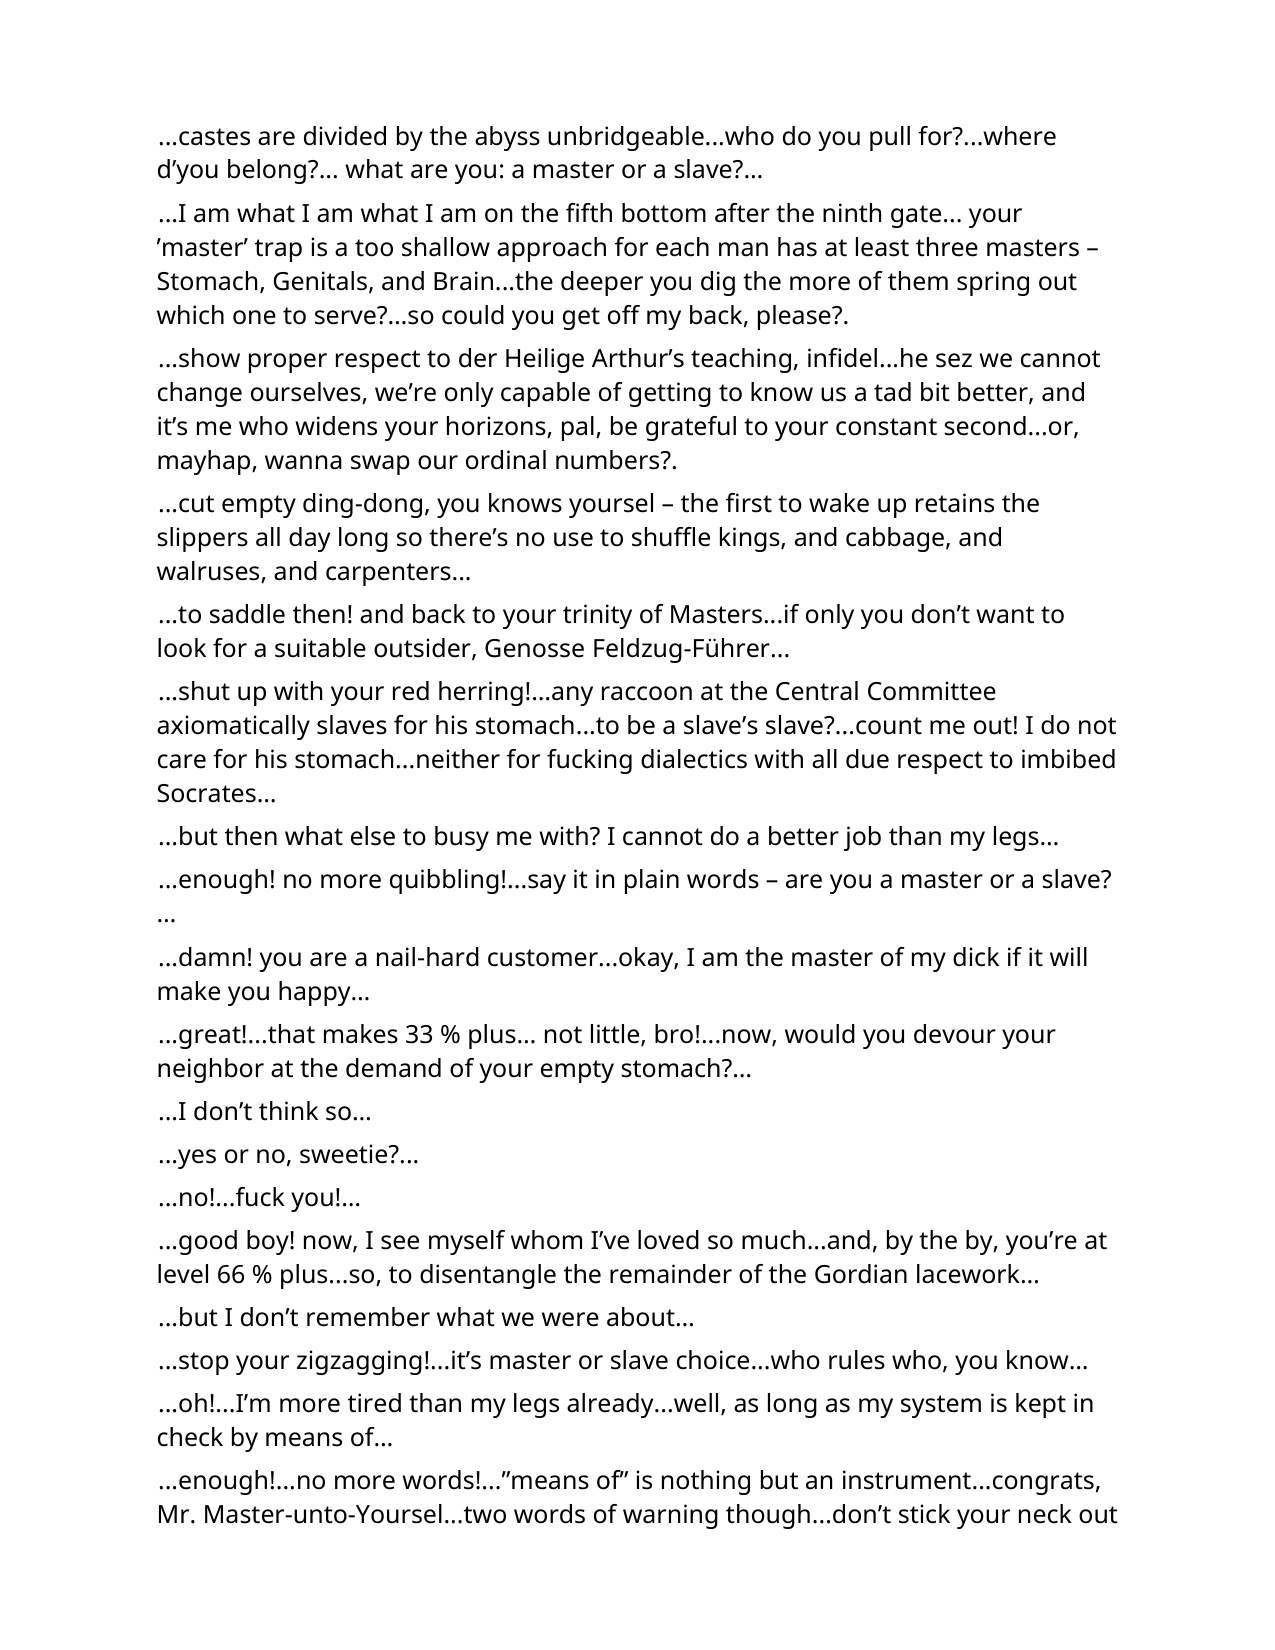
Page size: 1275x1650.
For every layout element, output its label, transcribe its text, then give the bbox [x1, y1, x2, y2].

text ...but then what else to busy me with? I cannot do a better job than my legs… [156, 819, 1118, 853]
text ...to saddle then! and back to your trinity of Masters...if only you don’t want to look for a suitable outsider, Genosse Feldzug-Führer... [156, 597, 1118, 665]
text ...enough!...no more words!...”means of” is nothing but an instrument...congrats, Mr. Master-unto-Yoursel...two words of warning though...don’t stick your neck out [156, 1463, 1118, 1531]
text ...show proper respect to der Heilige Arthur’s teaching, infidel...he sez we cannot change ourselves, we’re only capable of getting to know us a tad bit better, and it’s me who widens your horizons, pal, be grateful to your constant second...or, mayhap, wanna swap our ordinal numbers?. [156, 340, 1118, 477]
text ...shut up with your red herring!…any raccoon at the Central Committee axiomatically slaves for his stomach...to be a slave’s slave?...count me out! I do not care for his stomach...neither for fucking dialectics with all due respect to imbibed Socrates… [156, 674, 1118, 810]
text ...good boy! now, I see myself whom I’ve loved so much...and, by the by, you’re at level 66 % plus...so, to disentangle the remainder of the Gordian lacework… [156, 1222, 1118, 1291]
text ...I am what I am what I am on the fifth bottom after the ninth gate... your ’master’ trap is a too shallow approach for each man has at least three masters – Stomach, Genitals, and Brain...the deeper you dig the more of them spring out which one to serve?…so could you get off my back, please?. [156, 195, 1118, 331]
text ...I don’t think so… [156, 1093, 1118, 1127]
text ...castes are divided by the abyss unbridgeable...who do you pull for?...where d’you belong?... what are you: a master or a slave?… [156, 118, 1118, 186]
text ...but I don’t remember what we were about… [156, 1299, 1118, 1333]
text ...stop your zigzagging!...it’s master or slave choice...who rules who, you know… [156, 1342, 1118, 1377]
text ...enough! no more quibbling!...say it in plain words – are you a master or a slave?… [156, 862, 1118, 930]
text ...oh!...I’m more tired than my legs already...well, as long as my system is kept in check by means of… [156, 1386, 1118, 1454]
text ...cut empty ding-dong, you knows yoursel – the first to wake up retains the slippers all day long so there’s no use to shuffle kings, and cabbage, and walruses, and carpenters... [156, 486, 1118, 588]
text ...yes or no, sweetie?... [156, 1136, 1118, 1170]
text ...no!...fuck you!… [156, 1179, 1118, 1213]
text ...damn! you are a nail-hard customer...okay, I am the master of my dick if it will make you happy… [156, 939, 1118, 1007]
text ...great!...that makes 33 % plus… not little, bro!...now, would you devour your neighbor at the demand of your empty stomach?… [156, 1016, 1118, 1084]
